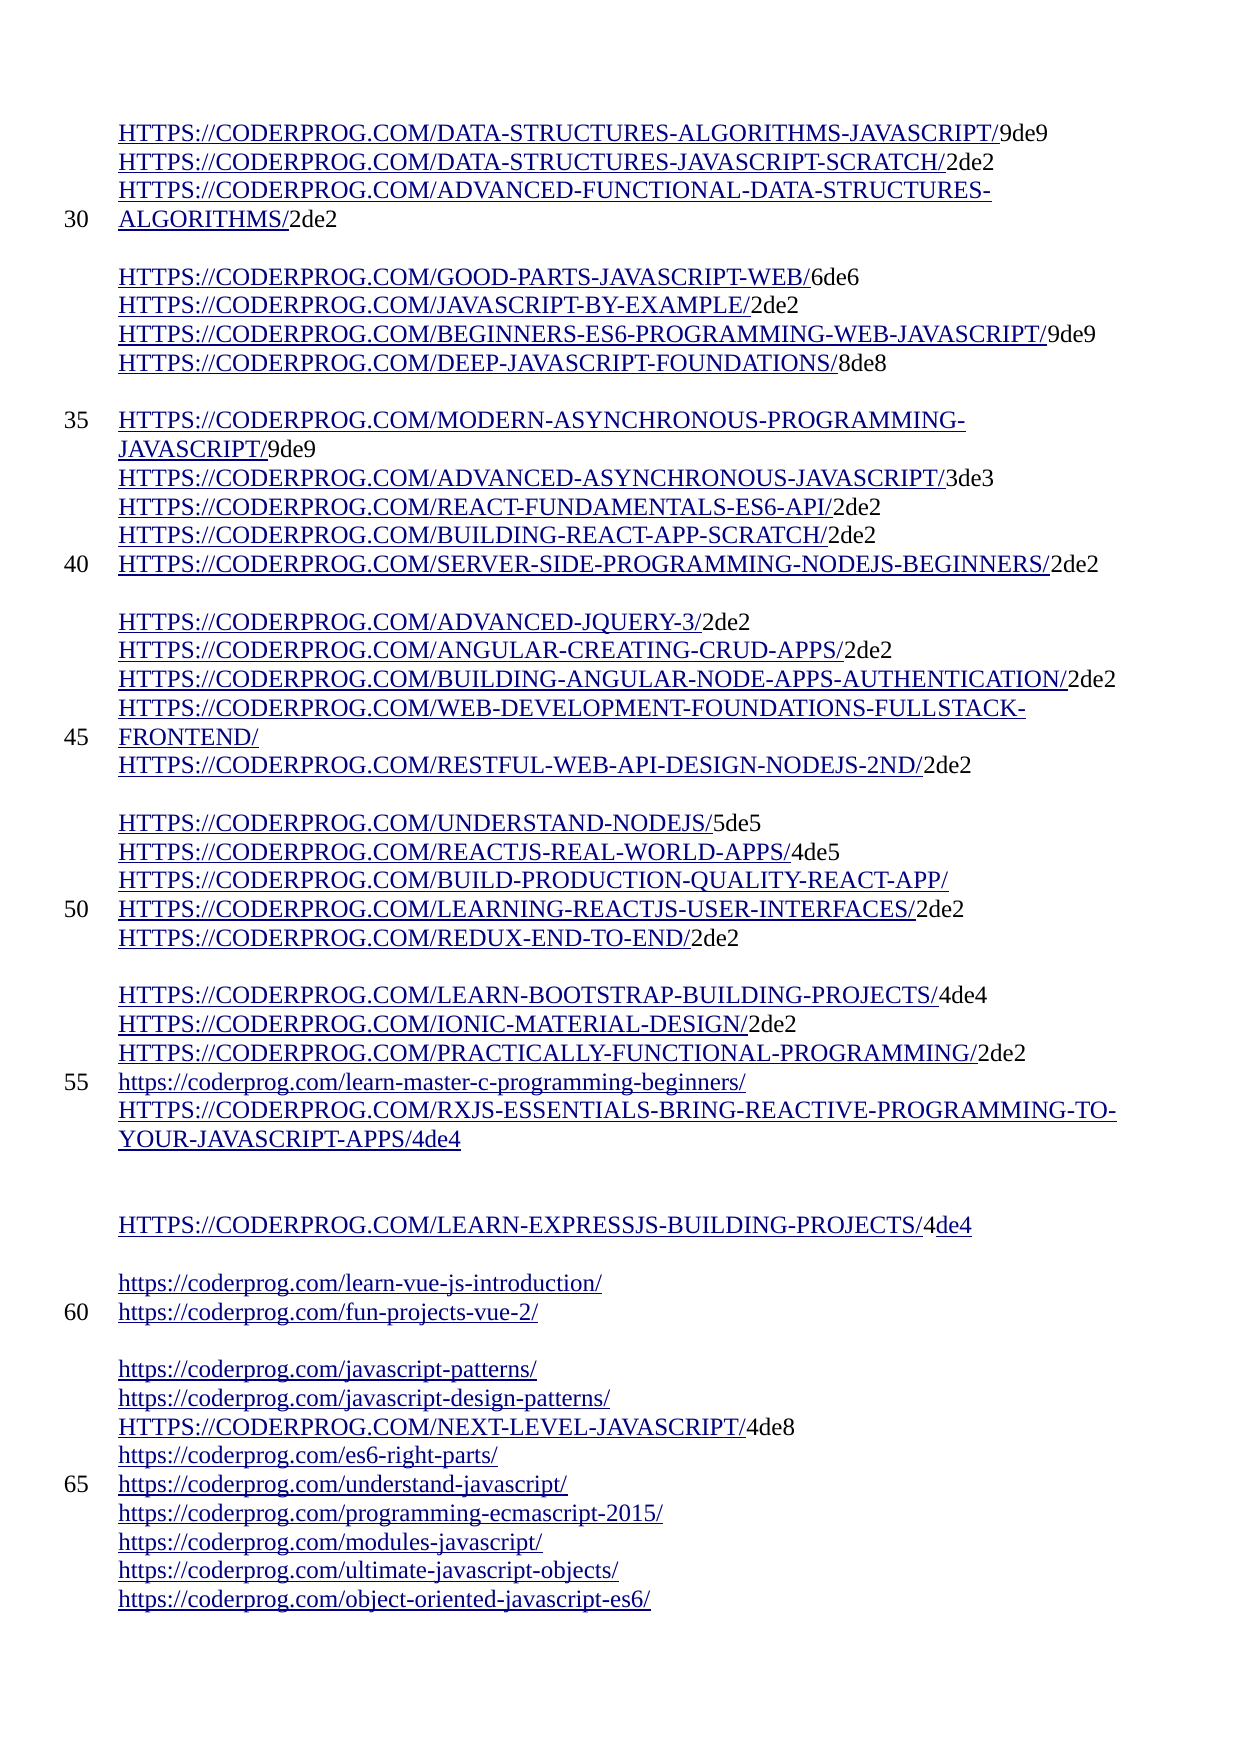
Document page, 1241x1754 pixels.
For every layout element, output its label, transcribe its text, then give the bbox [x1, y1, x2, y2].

text HTTPS://CODERPROG.COM/DEEP-JAVASCRIPT-FOUNDATIONS/8de8 [118, 348, 1122, 377]
text https://coderprog.com/es6-right-parts/ [118, 1441, 1122, 1469]
text HTTPS://CODERPROG.COM/LEARN-EXPRESSJS-BUILDING-PROJECTS/4de4 [118, 1211, 1122, 1239]
text HTTPS://CODERPROG.COM/ANGULAR-CREATING-CRUD-APPS/2de2 [118, 636, 1122, 664]
text HTTPS://CODERPROG.COM/BUILD-PRODUCTION-QUALITY-REACT-APP/ [118, 866, 1122, 894]
text https://coderprog.com/modules-javascript/ [118, 1527, 1122, 1556]
text HTTPS://CODERPROG.COM/ADVANCED-ASYNCHRONOUS-JAVASCRIPT/3de3 [118, 463, 1122, 492]
text HTTPS://CODERPROG.COM/SERVER-SIDE-PROGRAMMING-NODEJS-BEGINNERS/2de2 [118, 549, 1122, 578]
text HTTPS://CODERPROG.COM/REACT-FUNDAMENTALS-ES6-API/2de2 [118, 492, 1122, 521]
text HTTPS://CODERPROG.COM/RXJS-ESSENTIALS-BRING-REACTIVE-PROGRAMMING-TO-YOUR-JAVASCRIPT-APPS/4de4 [118, 1096, 1122, 1153]
text HTTPS://CODERPROG.COM/JAVASCRIPT-BY-EXAMPLE/2de2 [118, 291, 1122, 319]
text HTTPS://CODERPROG.COM/BUILDING-REACT-APP-SCRATCH/2de2 [118, 521, 1122, 549]
text HTTPS://CODERPROG.COM/WEB-DEVELOPMENT-FOUNDATIONS-FULLSTACK-FRONTEND/ [118, 693, 1122, 751]
text https://coderprog.com/javascript-design-patterns/ [118, 1383, 1122, 1412]
text https://coderprog.com/javascript-patterns/ [118, 1354, 1122, 1383]
text HTTPS://CODERPROG.COM/BUILDING-ANGULAR-NODE-APPS-AUTHENTICATION/2de2 [118, 664, 1122, 693]
text HTTPS://CODERPROG.COM/PRACTICALLY-FUNCTIONAL-PROGRAMMING/2de2 [118, 1038, 1122, 1067]
text https://coderprog.com/fun-projects-vue-2/ [118, 1297, 1122, 1326]
text HTTPS://CODERPROG.COM/UNDERSTAND-NODEJS/5de5 [118, 808, 1122, 837]
text HTTPS://CODERPROG.COM/NEXT-LEVEL-JAVASCRIPT/4de8 [118, 1412, 1122, 1441]
text https://coderprog.com/learn-master-c-programming-beginners/ [118, 1067, 1122, 1096]
text HTTPS://CODERPROG.COM/DATA-STRUCTURES-ALGORITHMS-JAVASCRIPT/9de9 [118, 118, 1122, 147]
text HTTPS://CODERPROG.COM/BEGINNERS-ES6-PROGRAMMING-WEB-JAVASCRIPT/9de9 [118, 319, 1122, 348]
text HTTPS://CODERPROG.COM/LEARN-BOOTSTRAP-BUILDING-PROJECTS/4de4 [118, 981, 1122, 1009]
text https://coderprog.com/learn-vue-js-introduction/ [118, 1268, 1122, 1297]
text HTTPS://CODERPROG.COM/GOOD-PARTS-JAVASCRIPT-WEB/6de6 [118, 262, 1122, 291]
text HTTPS://CODERPROG.COM/MODERN-ASYNCHRONOUS-PROGRAMMING-JAVASCRIPT/9de9 [118, 406, 1122, 463]
text HTTPS://CODERPROG.COM/DATA-STRUCTURES-JAVASCRIPT-SCRATCH/2de2 [118, 147, 1122, 176]
text HTTPS://CODERPROG.COM/RESTFUL-WEB-API-DESIGN-NODEJS-2ND/2de2 [118, 751, 1122, 779]
text https://coderprog.com/understand-javascript/ [118, 1469, 1122, 1498]
text HTTPS://CODERPROG.COM/IONIC-MATERIAL-DESIGN/2de2 [118, 1009, 1122, 1038]
text HTTPS://CODERPROG.COM/REACTJS-REAL-WORLD-APPS/4de5 [118, 837, 1122, 866]
text HTTPS://CODERPROG.COM/ADVANCED-JQUERY-3/2de2 [118, 607, 1122, 636]
text https://coderprog.com/programming-ecmascript-2015/ [118, 1498, 1122, 1527]
text https://coderprog.com/object-oriented-javascript-es6/ [118, 1584, 1122, 1613]
text HTTPS://CODERPROG.COM/REDUX-END-TO-END/2de2 [118, 923, 1122, 952]
text HTTPS://CODERPROG.COM/LEARNING-REACTJS-USER-INTERFACES/2de2 [118, 894, 1122, 923]
text HTTPS://CODERPROG.COM/ADVANCED-FUNCTIONAL-DATA-STRUCTURES-ALGORITHMS/2de2 [118, 176, 1122, 233]
text https://coderprog.com/ultimate-javascript-objects/ [118, 1556, 1122, 1584]
